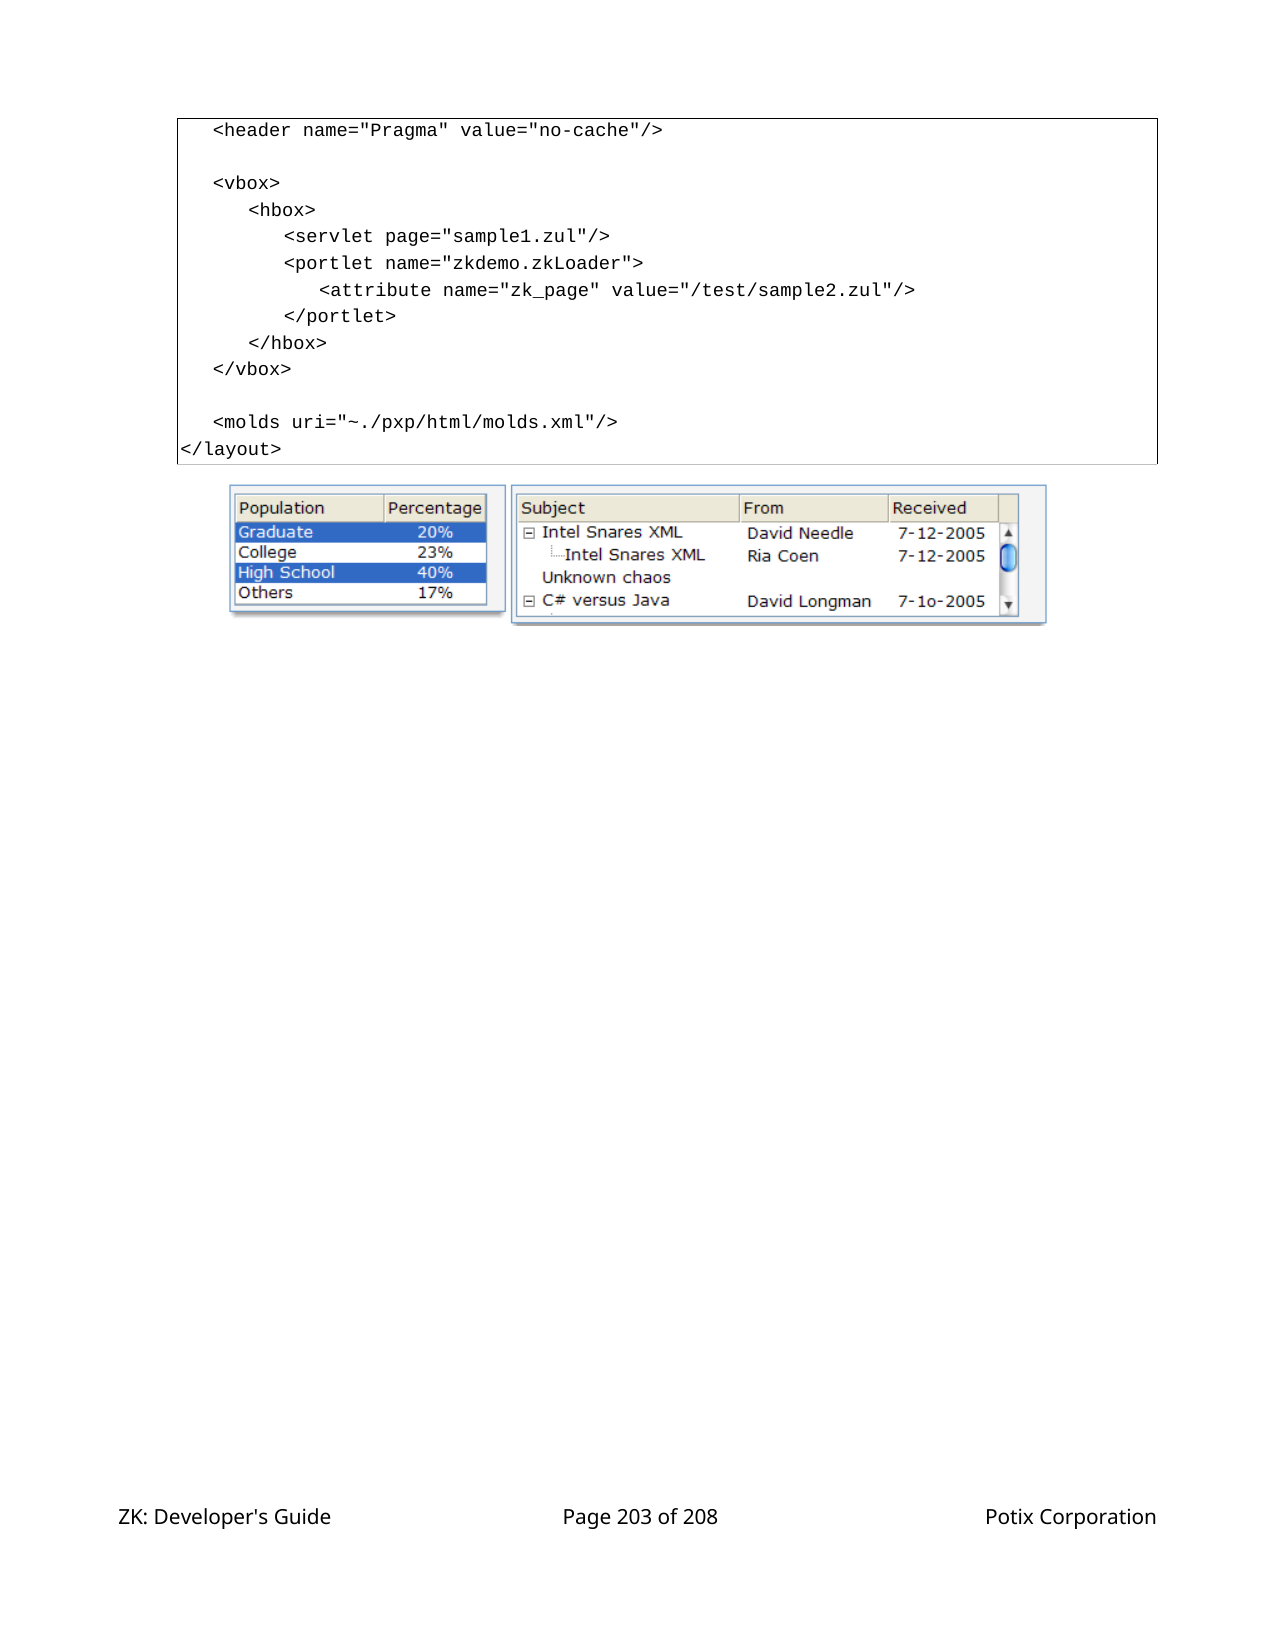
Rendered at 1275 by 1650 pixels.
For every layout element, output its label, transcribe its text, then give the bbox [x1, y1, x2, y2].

text <header name="Pragma" value="no-cache"/> <vbox> <hbox> <servlet page="sample1.zul"/> <portlet name="zkdemo.zkLoader"> <attribute name="zk_page" value="/test/sample2.zul"/> </portlet> </hbox> </vbox> <molds uri="~./pxp/html/molds.xml"/> </layout> [178, 119, 1157, 464]
picture [227, 481, 1048, 626]
